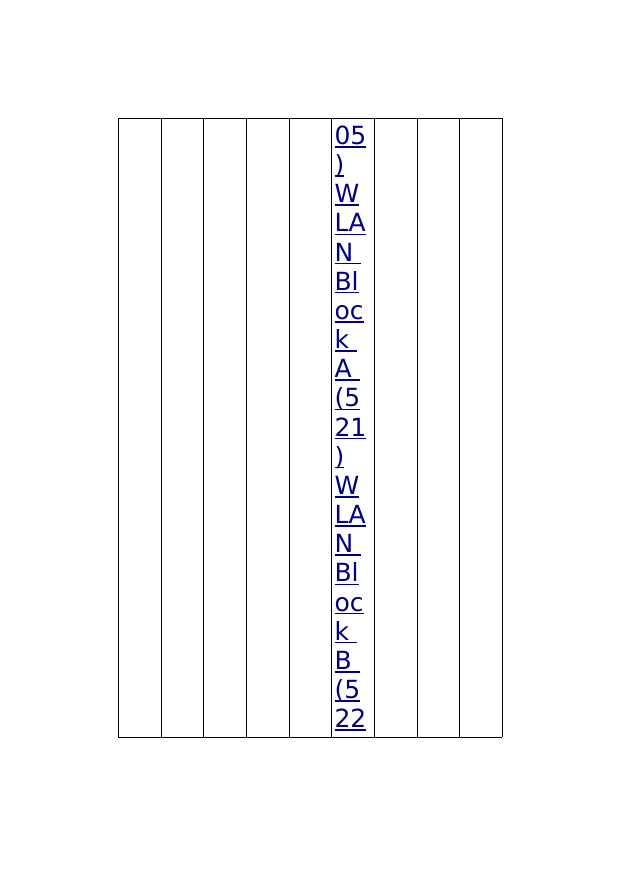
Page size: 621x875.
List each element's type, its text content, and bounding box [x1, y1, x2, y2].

table_cell [460, 119, 502, 737]
table_cell [418, 119, 459, 737]
table_cell [375, 119, 417, 737]
table_cell 05) WLAN Block A (521) WLAN Block B (522 [332, 119, 374, 737]
table_cell [162, 119, 203, 737]
table_cell [119, 119, 161, 737]
table_cell [247, 119, 289, 737]
table_cell [290, 119, 331, 737]
table_cell [204, 119, 246, 737]
